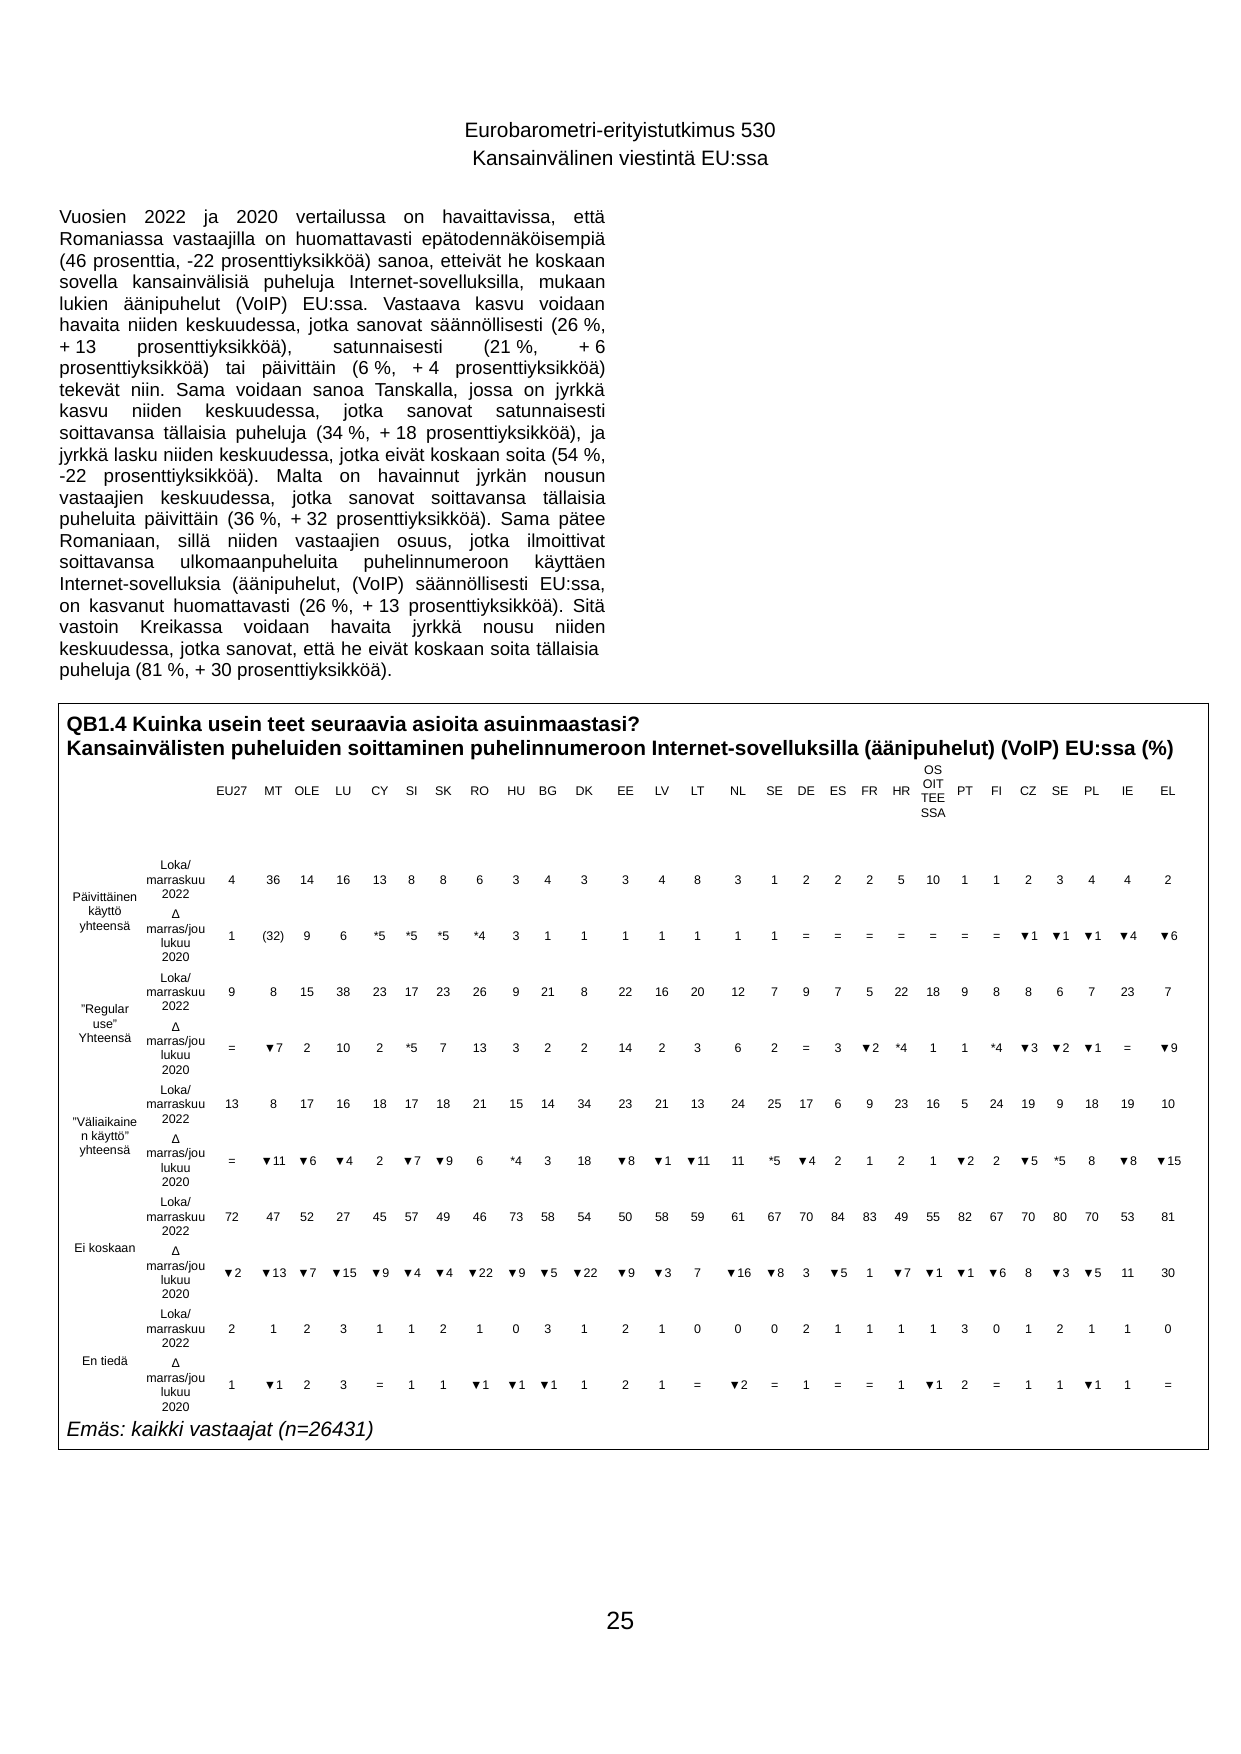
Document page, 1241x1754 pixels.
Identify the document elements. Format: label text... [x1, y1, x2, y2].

table_cell 11 [1108, 1241, 1147, 1304]
table_cell 47 [255, 1192, 291, 1241]
table_header CY [364, 759, 396, 823]
table_cell 24 [981, 1080, 1012, 1129]
table_cell 1 [949, 855, 981, 904]
table_header LT [678, 759, 717, 823]
table_cell 18 [1076, 1080, 1107, 1129]
table_cell = [790, 904, 822, 967]
table_cell *4 [459, 904, 500, 967]
table_cell 1 [1012, 1304, 1044, 1353]
table_cell Δ marras/joulukuu 2020 [143, 1016, 208, 1080]
table_cell 9 [208, 968, 255, 1016]
table_cell ▼9 [427, 1129, 459, 1192]
table_cell 2 [854, 855, 885, 904]
table_cell *5 [427, 904, 459, 967]
table_cell ▼4 [323, 1129, 364, 1192]
table_header BG [532, 759, 563, 823]
table_cell = [981, 904, 1012, 967]
table_cell 2 [822, 1129, 854, 1192]
table_cell 46 [459, 1192, 500, 1241]
table_cell 7 [678, 1241, 717, 1304]
table_cell 2 [1147, 855, 1188, 904]
table_cell 80 [1044, 1192, 1076, 1241]
table_cell 6 [323, 904, 364, 967]
table_cell Loka/marraskuu 2022 [143, 968, 208, 1016]
table_cell 22 [605, 968, 646, 1016]
table_cell 59 [678, 1192, 717, 1241]
table_cell ▼1 [949, 1241, 981, 1304]
table_cell 12 [717, 968, 758, 1016]
table_cell [427, 823, 459, 855]
table_cell ▼11 [678, 1129, 717, 1192]
table_cell 1 [949, 1016, 981, 1080]
table_cell 9 [949, 968, 981, 1016]
table_cell 23 [1108, 968, 1147, 1016]
table_cell 2 [822, 855, 854, 904]
table_cell ▼1 [1076, 1353, 1107, 1417]
table_cell = [917, 904, 949, 967]
table_header [66, 759, 143, 823]
table_cell 1 [255, 1304, 291, 1353]
table_cell 3 [532, 1304, 563, 1353]
table_cell 1 [396, 1304, 427, 1353]
table_cell 2 [291, 1016, 323, 1080]
table_cell ▼1 [255, 1353, 291, 1417]
table_cell ▼1 [459, 1353, 500, 1417]
table_cell 1 [917, 1304, 949, 1353]
table_cell ▼1 [500, 1353, 532, 1417]
table_cell [854, 823, 885, 855]
table_cell ”Regular use” Yhteensä [66, 968, 143, 1080]
table_cell 3 [605, 855, 646, 904]
table_cell [364, 823, 396, 855]
table_cell 57 [396, 1192, 427, 1241]
table_cell = [981, 1353, 1012, 1417]
table_cell 3 [532, 1129, 563, 1192]
table_cell ▼7 [885, 1241, 917, 1304]
table_cell 2 [759, 1016, 790, 1080]
table_cell = [1147, 1353, 1188, 1417]
table_cell 14 [291, 855, 323, 904]
table_cell 53 [1108, 1192, 1147, 1241]
table_cell 58 [646, 1192, 677, 1241]
text Emäs: kaikki vastaajat (n=26431) [66, 1417, 1199, 1441]
table_cell 34 [564, 1080, 605, 1129]
table_cell 2 [790, 1304, 822, 1353]
table_cell 8 [564, 968, 605, 1016]
table_cell 10 [1147, 1080, 1188, 1129]
table_cell 3 [678, 1016, 717, 1080]
table_cell ▼7 [291, 1241, 323, 1304]
table_header NL [717, 759, 758, 823]
table_cell 10 [323, 1016, 364, 1080]
table_cell ▼8 [1108, 1129, 1147, 1192]
table_cell 8 [255, 968, 291, 1016]
table_cell = [822, 1353, 854, 1417]
table_cell = [822, 904, 854, 967]
table_cell ▼9 [364, 1241, 396, 1304]
table_cell 8 [396, 855, 427, 904]
table_cell 83 [854, 1192, 885, 1241]
table_cell 6 [459, 855, 500, 904]
table_cell 49 [885, 1192, 917, 1241]
table_header PT [949, 759, 981, 823]
table_cell ▼22 [459, 1241, 500, 1304]
table_cell ▼15 [1147, 1129, 1188, 1192]
table_header FI [981, 759, 1012, 823]
table_cell 5 [854, 968, 885, 1016]
table_cell 1 [885, 1304, 917, 1353]
table_header [143, 759, 208, 823]
table_cell [1076, 823, 1107, 855]
table_cell 1 [564, 1304, 605, 1353]
table_cell ▼16 [717, 1241, 758, 1304]
table_cell = [854, 1353, 885, 1417]
table_cell 23 [605, 1080, 646, 1129]
table_header HR [885, 759, 917, 823]
table_cell ▼22 [564, 1241, 605, 1304]
table_cell 21 [646, 1080, 677, 1129]
table_cell 84 [822, 1192, 854, 1241]
table_header LV [646, 759, 677, 823]
table_cell 13 [208, 1080, 255, 1129]
table_cell 36 [255, 855, 291, 904]
table_cell [1044, 823, 1076, 855]
table_cell 73 [500, 1192, 532, 1241]
table_cell 30 [1147, 1241, 1188, 1304]
table_cell 1 [759, 904, 790, 967]
table_header PL [1076, 759, 1107, 823]
table_header LU [323, 759, 364, 823]
table_cell 3 [949, 1304, 981, 1353]
table_cell 4 [1108, 855, 1147, 904]
table_cell 49 [427, 1192, 459, 1241]
table_cell 0 [678, 1304, 717, 1353]
table_cell 7 [1076, 968, 1107, 1016]
table_cell ▼3 [1044, 1241, 1076, 1304]
table_cell 2 [1012, 855, 1044, 904]
table_header SK [427, 759, 459, 823]
table_header CZ [1012, 759, 1044, 823]
table_cell 2 [605, 1353, 646, 1417]
table_cell 3 [500, 1016, 532, 1080]
table_cell 14 [532, 1080, 563, 1129]
table_cell 1 [917, 1016, 949, 1080]
table_cell 1 [427, 1353, 459, 1417]
table_cell [323, 823, 364, 855]
table_cell = [364, 1353, 396, 1417]
table_cell *5 [396, 1016, 427, 1080]
table_cell Loka/marraskuu 2022 [143, 1080, 208, 1129]
table_cell 55 [917, 1192, 949, 1241]
table_cell ▼8 [605, 1129, 646, 1192]
table_cell 0 [717, 1304, 758, 1353]
table_cell ▼5 [1012, 1129, 1044, 1192]
table_cell 22 [885, 968, 917, 1016]
table_cell 8 [981, 968, 1012, 1016]
table_cell 17 [790, 1080, 822, 1129]
table_cell 1 [917, 1129, 949, 1192]
table_cell 3 [822, 1016, 854, 1080]
table_cell ▼4 [1108, 904, 1147, 967]
table_cell 2 [291, 1353, 323, 1417]
table_cell = [1108, 1016, 1147, 1080]
table_cell 3 [500, 855, 532, 904]
table_cell 5 [885, 855, 917, 904]
table_header MT [255, 759, 291, 823]
table_cell 82 [949, 1192, 981, 1241]
table_cell 58 [532, 1192, 563, 1241]
table_cell 3 [500, 904, 532, 967]
table_cell 2 [291, 1304, 323, 1353]
table_cell 1 [208, 904, 255, 967]
table_cell [949, 823, 981, 855]
table_cell 1 [1044, 1353, 1076, 1417]
table_cell 0 [981, 1304, 1012, 1353]
table_cell = [208, 1016, 255, 1080]
table_header OSOITTEESSA [917, 759, 949, 823]
table_cell *4 [500, 1129, 532, 1192]
table_cell Loka/marraskuu 2022 [143, 855, 208, 904]
table_cell 38 [323, 968, 364, 1016]
table_cell ▼4 [427, 1241, 459, 1304]
table_cell 19 [1108, 1080, 1147, 1129]
table_cell [646, 823, 677, 855]
table_cell 2 [949, 1353, 981, 1417]
table_cell [208, 823, 255, 855]
table_cell [917, 823, 949, 855]
table_cell ▼1 [1076, 1016, 1107, 1080]
table_cell 8 [255, 1080, 291, 1129]
table_cell 1 [459, 1304, 500, 1353]
table_cell [981, 823, 1012, 855]
table_cell 13 [364, 855, 396, 904]
table_cell 7 [759, 968, 790, 1016]
table_cell 7 [822, 968, 854, 1016]
table_cell 50 [605, 1192, 646, 1241]
table_header FR [854, 759, 885, 823]
table_cell 81 [1147, 1192, 1188, 1241]
table_cell 72 [208, 1192, 255, 1241]
table_cell ▼15 [323, 1241, 364, 1304]
table_cell 7 [427, 1016, 459, 1080]
table_cell ▼6 [1147, 904, 1188, 967]
table_cell 20 [678, 968, 717, 1016]
table_cell En tiedä [66, 1304, 143, 1417]
table_header DE [790, 759, 822, 823]
table_cell Δ marras/joulukuu 2020 [143, 1129, 208, 1192]
table_cell *5 [1044, 1129, 1076, 1192]
table_cell 8 [1012, 968, 1044, 1016]
table_cell 4 [532, 855, 563, 904]
table_cell = [885, 904, 917, 967]
table_cell ▼7 [255, 1016, 291, 1080]
table_cell 1 [854, 1304, 885, 1353]
table_cell 17 [396, 1080, 427, 1129]
table_cell 13 [678, 1080, 717, 1129]
table_header HU [500, 759, 532, 823]
table_cell Loka/marraskuu 2022 [143, 1304, 208, 1353]
table_cell 8 [427, 855, 459, 904]
table_cell 27 [323, 1192, 364, 1241]
table_cell 9 [291, 904, 323, 967]
table_cell 9 [500, 968, 532, 1016]
table_cell 1 [605, 904, 646, 967]
table_cell [717, 823, 758, 855]
table_cell *5 [364, 904, 396, 967]
table_cell = [678, 1353, 717, 1417]
table_cell 21 [459, 1080, 500, 1129]
table_cell 16 [646, 968, 677, 1016]
table_cell 4 [208, 855, 255, 904]
table_cell ▼1 [532, 1353, 563, 1417]
table_cell 6 [1044, 968, 1076, 1016]
table_cell 14 [605, 1016, 646, 1080]
table_cell 6 [822, 1080, 854, 1129]
table_header IE [1108, 759, 1147, 823]
table_cell = [759, 1353, 790, 1417]
table_cell 2 [646, 1016, 677, 1080]
table_cell 1 [646, 1353, 677, 1417]
table_cell 2 [208, 1304, 255, 1353]
table_cell 1 [885, 1353, 917, 1417]
table_cell 2 [564, 1016, 605, 1080]
table_cell *4 [885, 1016, 917, 1080]
table_cell [822, 823, 854, 855]
table_cell ▼3 [1012, 1016, 1044, 1080]
table_cell ▼2 [208, 1241, 255, 1304]
table_cell 9 [854, 1080, 885, 1129]
table_cell 11 [717, 1129, 758, 1192]
table_cell 1 [396, 1353, 427, 1417]
table_cell 1 [564, 904, 605, 967]
table_cell ▼1 [646, 1129, 677, 1192]
table_cell 1 [646, 904, 677, 967]
table_cell [605, 823, 646, 855]
table_cell ▼7 [396, 1129, 427, 1192]
table_cell [1147, 823, 1188, 855]
table_cell [66, 823, 143, 855]
table_cell 1 [854, 1129, 885, 1192]
table_header RO [459, 759, 500, 823]
table_cell [396, 823, 427, 855]
table_cell ▼2 [854, 1016, 885, 1080]
table_header DK [564, 759, 605, 823]
table_cell ▼4 [790, 1129, 822, 1192]
table_cell ▼1 [917, 1353, 949, 1417]
table_cell 0 [1147, 1304, 1188, 1353]
table_cell 18 [364, 1080, 396, 1129]
table_header OLE [291, 759, 323, 823]
table_cell 67 [981, 1192, 1012, 1241]
table_cell 10 [917, 855, 949, 904]
table_header SE [1044, 759, 1076, 823]
table_cell 1 [717, 904, 758, 967]
table_cell 4 [1076, 855, 1107, 904]
table_cell ▼5 [532, 1241, 563, 1304]
table_cell *5 [396, 904, 427, 967]
table_cell 9 [790, 968, 822, 1016]
table_cell 23 [427, 968, 459, 1016]
table_cell ▼1 [1044, 904, 1076, 967]
table_cell ▼4 [396, 1241, 427, 1304]
table_cell ▼3 [646, 1241, 677, 1304]
table_cell 1 [564, 1353, 605, 1417]
table_cell 8 [1012, 1241, 1044, 1304]
table_cell 2 [1044, 1304, 1076, 1353]
table_cell 2 [885, 1129, 917, 1192]
table_cell 13 [459, 1016, 500, 1080]
table_cell 3 [323, 1353, 364, 1417]
table_cell 17 [291, 1080, 323, 1129]
table_cell 26 [459, 968, 500, 1016]
table_cell ▼6 [981, 1241, 1012, 1304]
table_cell [759, 823, 790, 855]
table_cell 6 [459, 1129, 500, 1192]
table_cell [1108, 823, 1147, 855]
table_cell [564, 823, 605, 855]
table_cell Ei koskaan [66, 1192, 143, 1304]
table_header EL [1147, 759, 1188, 823]
table_cell 7 [1147, 968, 1188, 1016]
table_cell ▼9 [500, 1241, 532, 1304]
table_cell 23 [364, 968, 396, 1016]
table_cell (32) [255, 904, 291, 967]
table_cell 15 [291, 968, 323, 1016]
table_cell 1 [1108, 1353, 1147, 1417]
table_cell ▼13 [255, 1241, 291, 1304]
table_cell ▼9 [605, 1241, 646, 1304]
table_cell ▼8 [759, 1241, 790, 1304]
table_cell ▼6 [291, 1129, 323, 1192]
table_cell Δ marras/joulukuu 2020 [143, 1241, 208, 1304]
table_cell 0 [759, 1304, 790, 1353]
table_cell [532, 823, 563, 855]
table_header EE [605, 759, 646, 823]
table_cell 1 [854, 1241, 885, 1304]
table_cell 3 [564, 855, 605, 904]
table_cell [678, 823, 717, 855]
table_cell 70 [790, 1192, 822, 1241]
table_cell 18 [427, 1080, 459, 1129]
table_cell 15 [500, 1080, 532, 1129]
table_cell *5 [759, 1129, 790, 1192]
table_cell = [208, 1129, 255, 1192]
table_cell ▼1 [917, 1241, 949, 1304]
text Kansainvälisten puheluiden soittaminen puhelinnumeroon Internet-sovelluksilla (äänipuhelut) (VoIP) EU:ssa (%) [66, 735, 1199, 759]
table_cell 1 [1012, 1353, 1044, 1417]
table_cell 1 [759, 855, 790, 904]
table_cell [255, 823, 291, 855]
table_cell 18 [917, 968, 949, 1016]
table_cell ▼2 [949, 1129, 981, 1192]
table_cell 8 [1076, 1129, 1107, 1192]
table_cell 1 [1108, 1304, 1147, 1353]
table_cell [790, 823, 822, 855]
table_cell 21 [532, 968, 563, 1016]
table_cell 4 [646, 855, 677, 904]
table_cell [143, 823, 208, 855]
table_cell Päivittäinen käyttö yhteensä [66, 855, 143, 967]
table_cell ”Väliaikainen käyttö” yhteensä [66, 1080, 143, 1192]
table_cell [459, 823, 500, 855]
table_cell 24 [717, 1080, 758, 1129]
text Vuosien 2022 ja 2020 vertailussa on havaittavissa, että Romaniassa vastaajilla on huomattavasti epätodennäköisempiä (46 prosenttia, -22 prosenttiyksikköä) sanoa, etteivät he koskaan sovella kansainvälisiä puheluja Internet-sovelluksilla, mukaan lukien äänipuhelut (VoIP) EU:ssa. Vastaava kasvu voidaan havaita niiden keskuudessa, jotka sanovat säännöllisesti (26 %, + 13 prosenttiyksikköä), satunnaisesti (21 %, + 6 prosenttiyksikköä) tai päivittäin (6 %, + 4 prosenttiyksikköä) tekevät niin. Sama voidaan sanoa Tanskalla, jossa on jyrkkä kasvu niiden keskuudessa, jotka sanovat satunnaisesti soittavansa tällaisia ​​puheluja (34 %, + 18 prosenttiyksikköä), ja jyrkkä lasku niiden keskuudessa, jotka eivät koskaan soita (54 %, -22 prosenttiyksikköä). Malta on havainnut jyrkän nousun vastaajien keskuudessa, jotka sanovat soittavansa tällaisia puheluita päivittäin (36 %, + 32 prosenttiyksikköä). Sama pätee Romaniaan, sillä niiden vastaajien osuus, jotka ilmoittivat soittavansa ulkomaanpuheluita puhelinnumeroon käyttäen Internet-sovelluksia (äänipuhelut, (VoIP) säännöllisesti EU:ssa, on kasvanut huomattavasti (26 %, + 13 prosenttiyksikköä). Sitä vastoin Kreikassa voidaan havaita jyrkkä nousu niiden keskuudessa, jotka sanovat, että he eivät koskaan soita tällaisia ​​puheluja (81 %, + 30 prosenttiyksikköä). [59, 206, 605, 681]
table_cell 3 [790, 1241, 822, 1304]
table_cell 70 [1012, 1192, 1044, 1241]
table_cell 19 [1012, 1080, 1044, 1129]
table_cell 8 [678, 855, 717, 904]
table_cell ▼1 [1012, 904, 1044, 967]
table_cell 2 [364, 1129, 396, 1192]
table_cell 6 [717, 1016, 758, 1080]
table_cell 25 [759, 1080, 790, 1129]
table_header ES [822, 759, 854, 823]
table_header EU27 [208, 759, 255, 823]
table_cell ▼1 [1076, 904, 1107, 967]
table_cell ▼2 [717, 1353, 758, 1417]
table_cell 16 [323, 1080, 364, 1129]
text QB1.4 Kuinka usein teet seuraavia asioita asuinmaastasi? [66, 711, 1199, 735]
table_cell 70 [1076, 1192, 1107, 1241]
table_header SI [396, 759, 427, 823]
table_cell 1 [1076, 1304, 1107, 1353]
table_cell ▼5 [822, 1241, 854, 1304]
table_cell ▼9 [1147, 1016, 1188, 1080]
table_cell = [790, 1016, 822, 1080]
table_cell ▼11 [255, 1129, 291, 1192]
table_cell 2 [364, 1016, 396, 1080]
table_cell 5 [949, 1080, 981, 1129]
table_cell 52 [291, 1192, 323, 1241]
table_cell 67 [759, 1192, 790, 1241]
table_cell 23 [885, 1080, 917, 1129]
table_cell 2 [427, 1304, 459, 1353]
table_cell ▼2 [1044, 1016, 1076, 1080]
table_cell Δ marras/joulukuu 2020 [143, 904, 208, 967]
table_cell 1 [646, 1304, 677, 1353]
table_cell 3 [1044, 855, 1076, 904]
table_cell 61 [717, 1192, 758, 1241]
table_cell [1012, 823, 1044, 855]
table_cell 16 [917, 1080, 949, 1129]
table_cell ▼5 [1076, 1241, 1107, 1304]
table_header SE [759, 759, 790, 823]
table_cell [291, 823, 323, 855]
table_cell [500, 823, 532, 855]
table_cell Δ marras/joulukuu 2020 [143, 1353, 208, 1417]
table_cell 2 [532, 1016, 563, 1080]
table_cell 1 [822, 1304, 854, 1353]
table_cell 18 [564, 1129, 605, 1192]
table_cell = [854, 904, 885, 967]
table_cell 45 [364, 1192, 396, 1241]
table_cell 17 [396, 968, 427, 1016]
table_cell *4 [981, 1016, 1012, 1080]
table_cell Loka/marraskuu 2022 [143, 1192, 208, 1241]
table_cell 2 [790, 855, 822, 904]
table_cell = [949, 904, 981, 967]
table_cell 9 [1044, 1080, 1076, 1129]
table_cell 16 [323, 855, 364, 904]
table_cell 1 [208, 1353, 255, 1417]
table_cell 2 [981, 1129, 1012, 1192]
table_cell 1 [981, 855, 1012, 904]
table_cell 3 [717, 855, 758, 904]
table_cell 0 [500, 1304, 532, 1353]
table_cell [885, 823, 917, 855]
table_cell 1 [532, 904, 563, 967]
table_cell 1 [790, 1353, 822, 1417]
table_cell 1 [364, 1304, 396, 1353]
table_cell 54 [564, 1192, 605, 1241]
table_cell 2 [605, 1304, 646, 1353]
table_cell 3 [323, 1304, 364, 1353]
table_cell 1 [678, 904, 717, 967]
